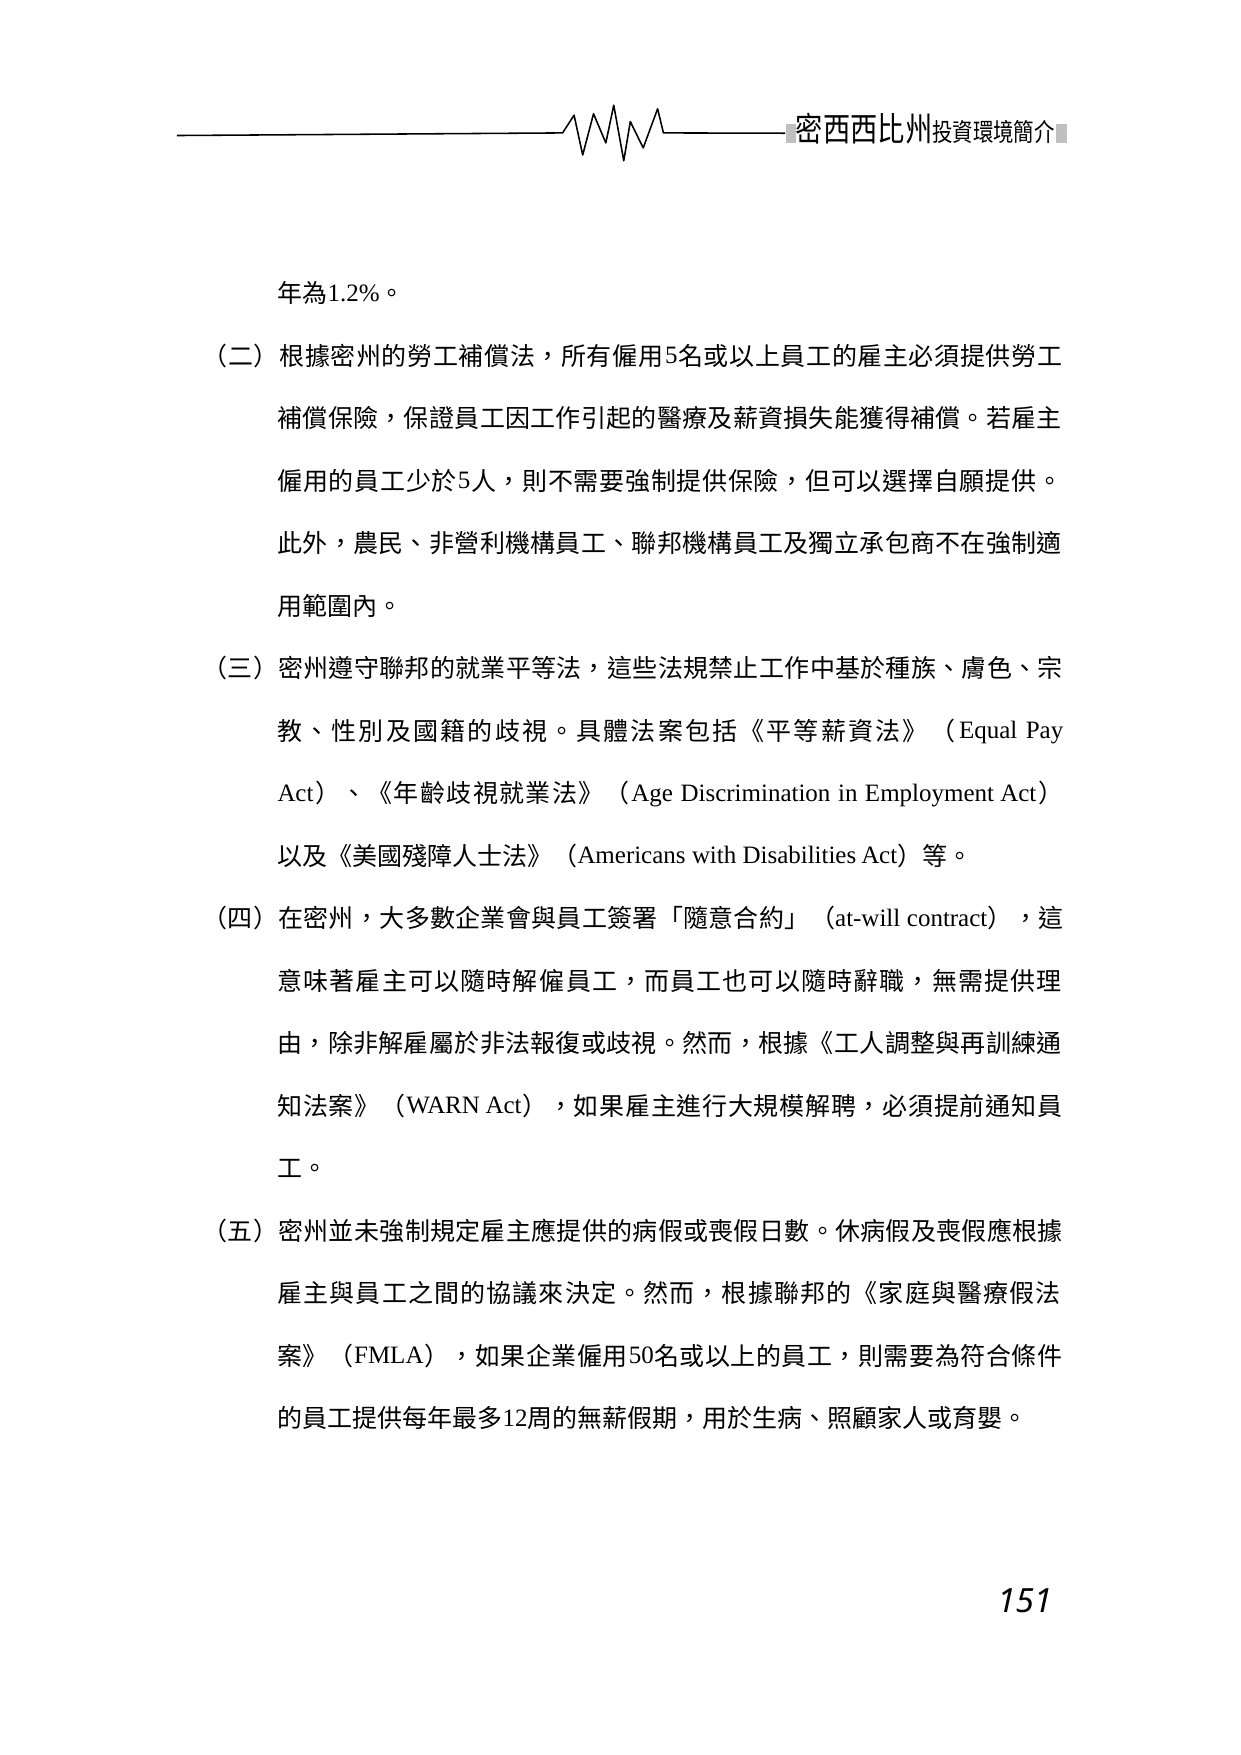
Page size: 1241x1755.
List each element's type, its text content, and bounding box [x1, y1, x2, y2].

text （四）在密州，大多數企業會與員工簽署「隨意合約」（at-will contract），這意味著雇主可以隨時解僱員工，而員工也可以隨時辭職，無需提供理由，除非解雇屬於非法報復或歧視。然而，根據《工人調整與再訓練通知法案》（WARN Act），如果雇主進行大規模解聘，必須提前通知員工。 [202, 875, 1063, 1188]
text （五）密州並未強制規定雇主應提供的病假或喪假日數。休病假及喪假應根據雇主與員工之間的協議來決定。然而，根據聯邦的《家庭與醫療假法案》（FMLA），如果企業僱用50名或以上的員工，則需要為符合條件的員工提供每年最多12周的無薪假期，用於生病、照顧家人或育嬰。 [202, 1188, 1063, 1438]
text （二）根據密州的勞工補償法，所有僱用5名或以上員工的雇主必須提供勞工補償保險，保證員工因工作引起的醫療及薪資損失能獲得補償。若雇主僱用的員工少於5人，則不需要強制提供保險，但可以選擇自願提供。此外，農民、非營利機構員工、聯邦機構員工及獨立承包商不在強制適用範圍內。 [202, 313, 1063, 625]
text （三）密州遵守聯邦的就業平等法，這些法規禁止工作中基於種族、膚色、宗教、性別及國籍的歧視。具體法案包括《平等薪資法》（Equal Pay Act）、《年齡歧視就業法》（Age Discrimination in Employment Act）以及《美國殘障人士法》（Americans with Disabilities Act）等。 [202, 625, 1063, 875]
text 年為1.2%。 [202, 250, 1063, 313]
